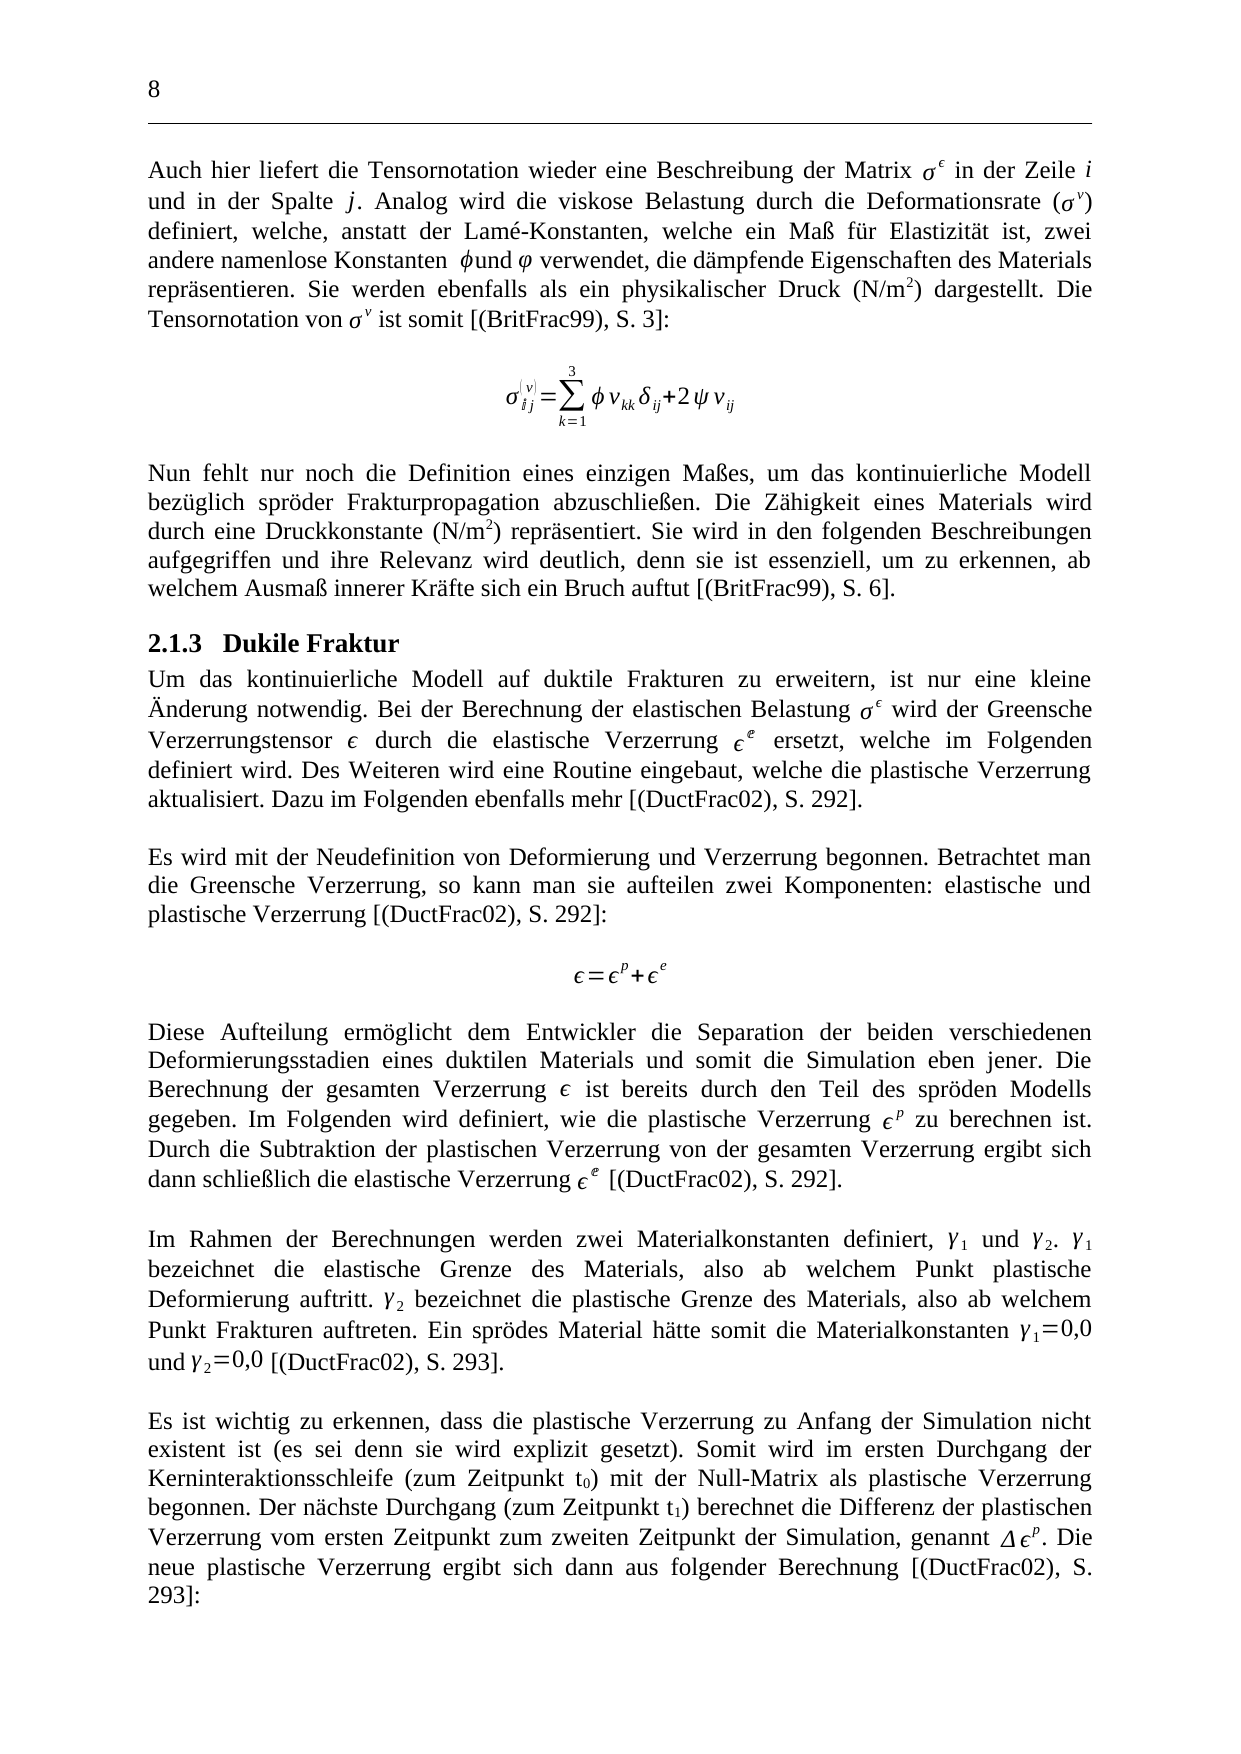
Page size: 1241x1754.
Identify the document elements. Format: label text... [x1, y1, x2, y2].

text Auch hier liefert die Tensornotation wieder eine Beschreibung der Matrix in der Zeile und in der Spalte . Analog wird die viskose Belastung durch die Deformationsrate () definiert, welche, anstatt der Lamé-Konstanten, welche ein Maß für Elastizität ist, zwei andere namenlose Konstanten und verwendet, die dämpfende Eigenschaften des Materials repräsentieren. Sie werden ebenfalls als ein physikalischer Druck (N/m2) dargestellt. Die Tensornotation von ist somit [(BritFrac99), S. 3]: [148, 154, 1092, 334]
subtitle Dukile Fraktur [148, 627, 1092, 658]
text Im Rahmen der Berechnungen werden zwei Materialkonstanten definiert, und . bezeichnet die elastische Grenze des Materials, also ab welchem Punkt plastische Deformierung auftritt. bezeichnet die plastische Grenze des Materials, also ab welchem Punkt Frakturen auftreten. Ein sprödes Material hätte somit die Materialkonstanten und [(DuctFrac02), S. 293]. [148, 1223, 1092, 1377]
text Um das kontinuierliche Modell auf duktile Frakturen zu erweitern, ist nur eine kleine Änderung notwendig. Bei der Berechnung der elastischen Belastung wird der Greensche Verzerrungstensor durch die elastische Verzerrung ersetzt, welche im Folgenden definiert wird. Des Weiteren wird eine Routine eingebaut, welche die plastische Verzerrung aktualisiert. Dazu im Folgenden ebenfalls mehr [(DuctFrac02), S. 292]. [148, 664, 1092, 813]
text Es wird mit der Neudefinition von Deformierung und Verzerrung begonnen. Betrachtet man die Greensche Verzerrung, so kann man sie aufteilen zwei Komponenten: elastische und plastische Verzerrung [(DuctFrac02), S. 292]: [148, 842, 1092, 928]
text Es ist wichtig zu erkennen, dass die plastische Verzerrung zu Anfang der Simulation nicht existent ist (es sei denn sie wird explizit gesetzt). Somit wird im ersten Durchgang der Kerninteraktionsschleife (zum Zeitpunkt t0) mit der Null-Matrix als plastische Verzerrung begonnen. Der nächste Durchgang (zum Zeitpunkt t1) berechnet die Differenz der plastischen Verzerrung vom ersten Zeitpunkt zum zweiten Zeitpunkt der Simulation, genannt . Die neue plastische Verzerrung ergibt sich dann aus folgender Berechnung [(DuctFrac02), S. 293]: [148, 1406, 1092, 1609]
text Diese Aufteilung ermöglicht dem Entwickler die Separation der beiden verschiedenen Deformierungsstadien eines duktilen Materials und somit die Simulation eben jener. Die Berechnung der gesamten Verzerrung ist bereits durch den Teil des spröden Modells gegeben. Im Folgenden wird definiert, wie die plastische Verzerrung zu berechnen ist. Durch die Subtraktion der plastischen Verzerrung von der gesamten Verzerrung ergibt sich dann schließlich die elastische Verzerrung [(DuctFrac02), S. 292]. [148, 1017, 1092, 1194]
text Nun fehlt nur noch die Definition eines einzigen Maßes, um das kontinuierliche Modell bezüglich spröder Frakturpropagation abzuschließen. Die Zähigkeit eines Materials wird durch eine Druckkonstante (N/m2) repräsentiert. Sie wird in den folgenden Beschreibungen aufgegriffen und ihre Relevanz wird deutlich, denn sie ist essenziell, um zu erkennen, ab welchem Ausmaß innerer Kräfte sich ein Bruch auftut [(BritFrac99), S. 6]. [148, 458, 1092, 602]
